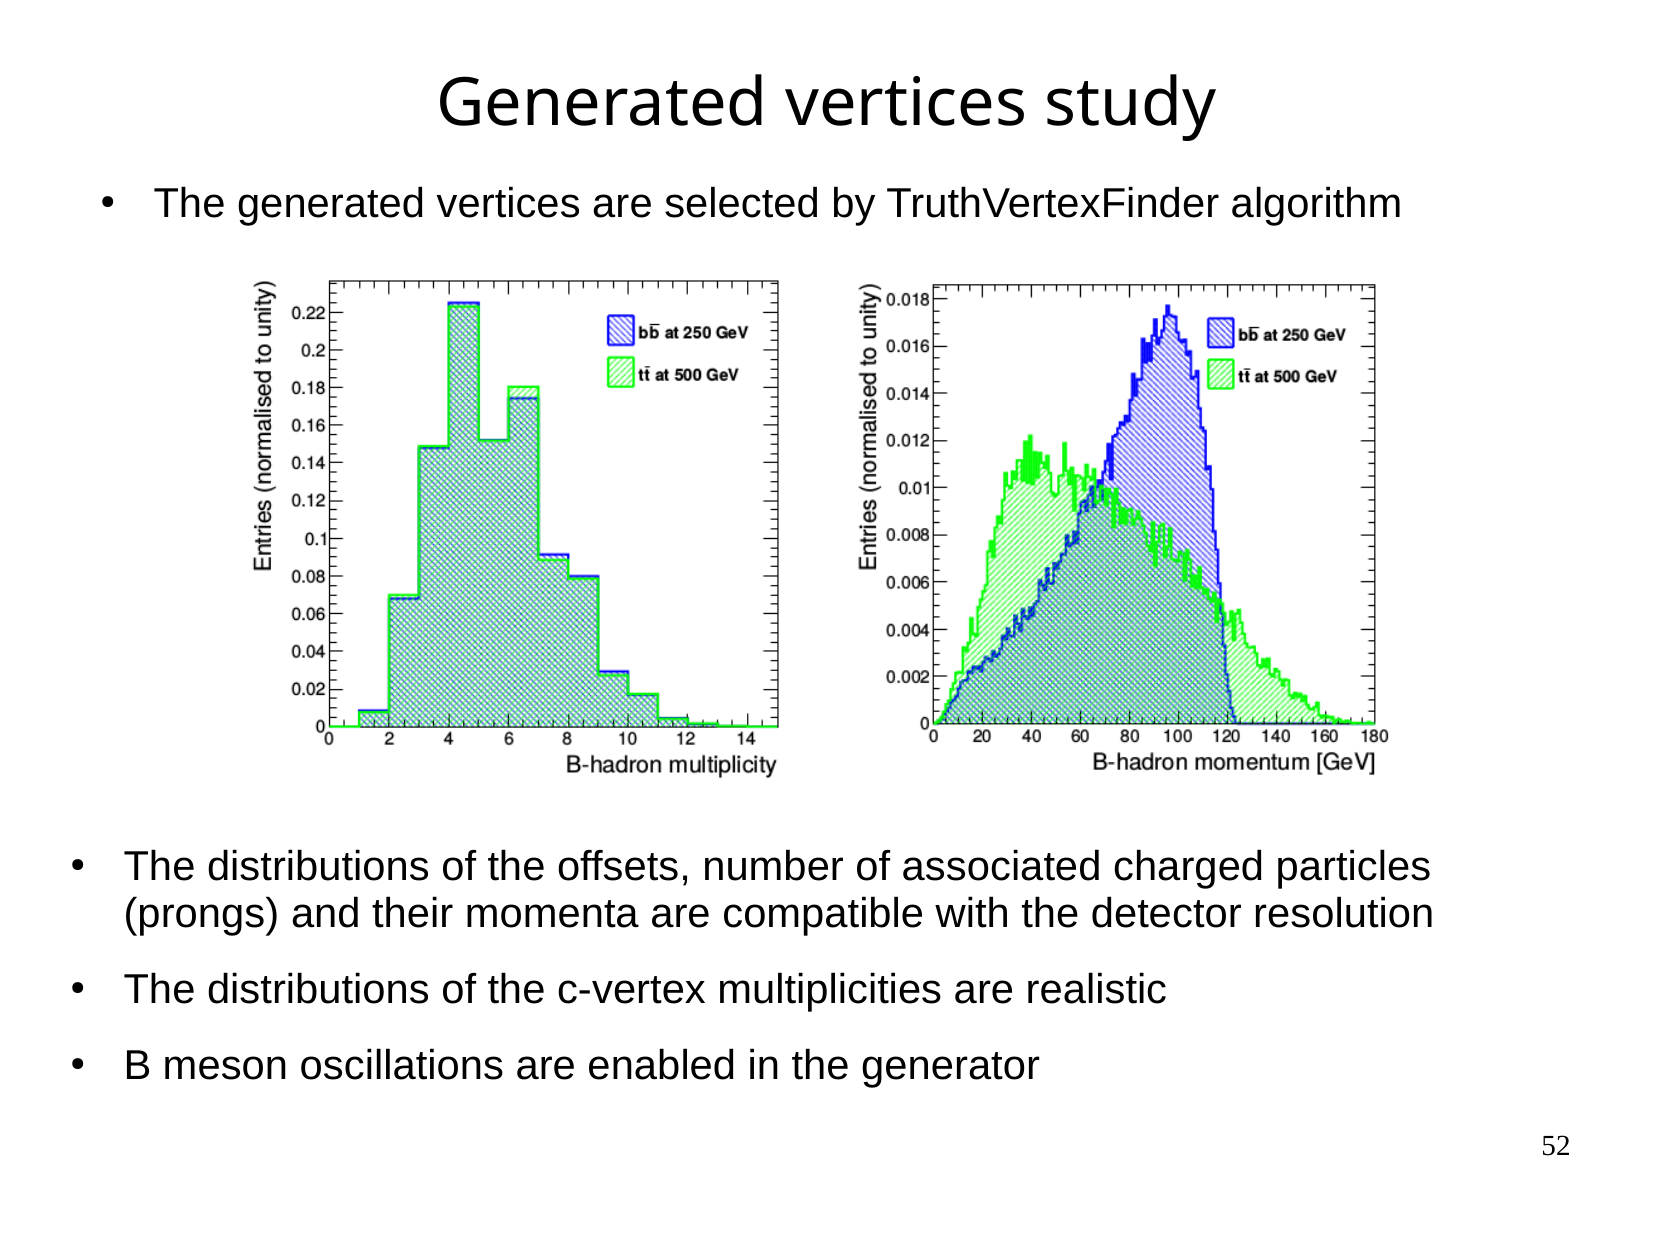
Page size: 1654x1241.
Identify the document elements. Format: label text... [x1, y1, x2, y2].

title Generated vertices study [82, 49, 1571, 151]
list The generated vertices are selected by TruthVertexFinder algorithm [82, 180, 1504, 259]
picture [228, 253, 784, 779]
picture [843, 268, 1390, 784]
list The distributions of the offsets, number of associated charged particles (prongs) and their momenta are compatible with the detector resolution The distributions of the c-vertex multiplicities are realistic B meson oscillations are enabled in the generator [52, 843, 1474, 1189]
